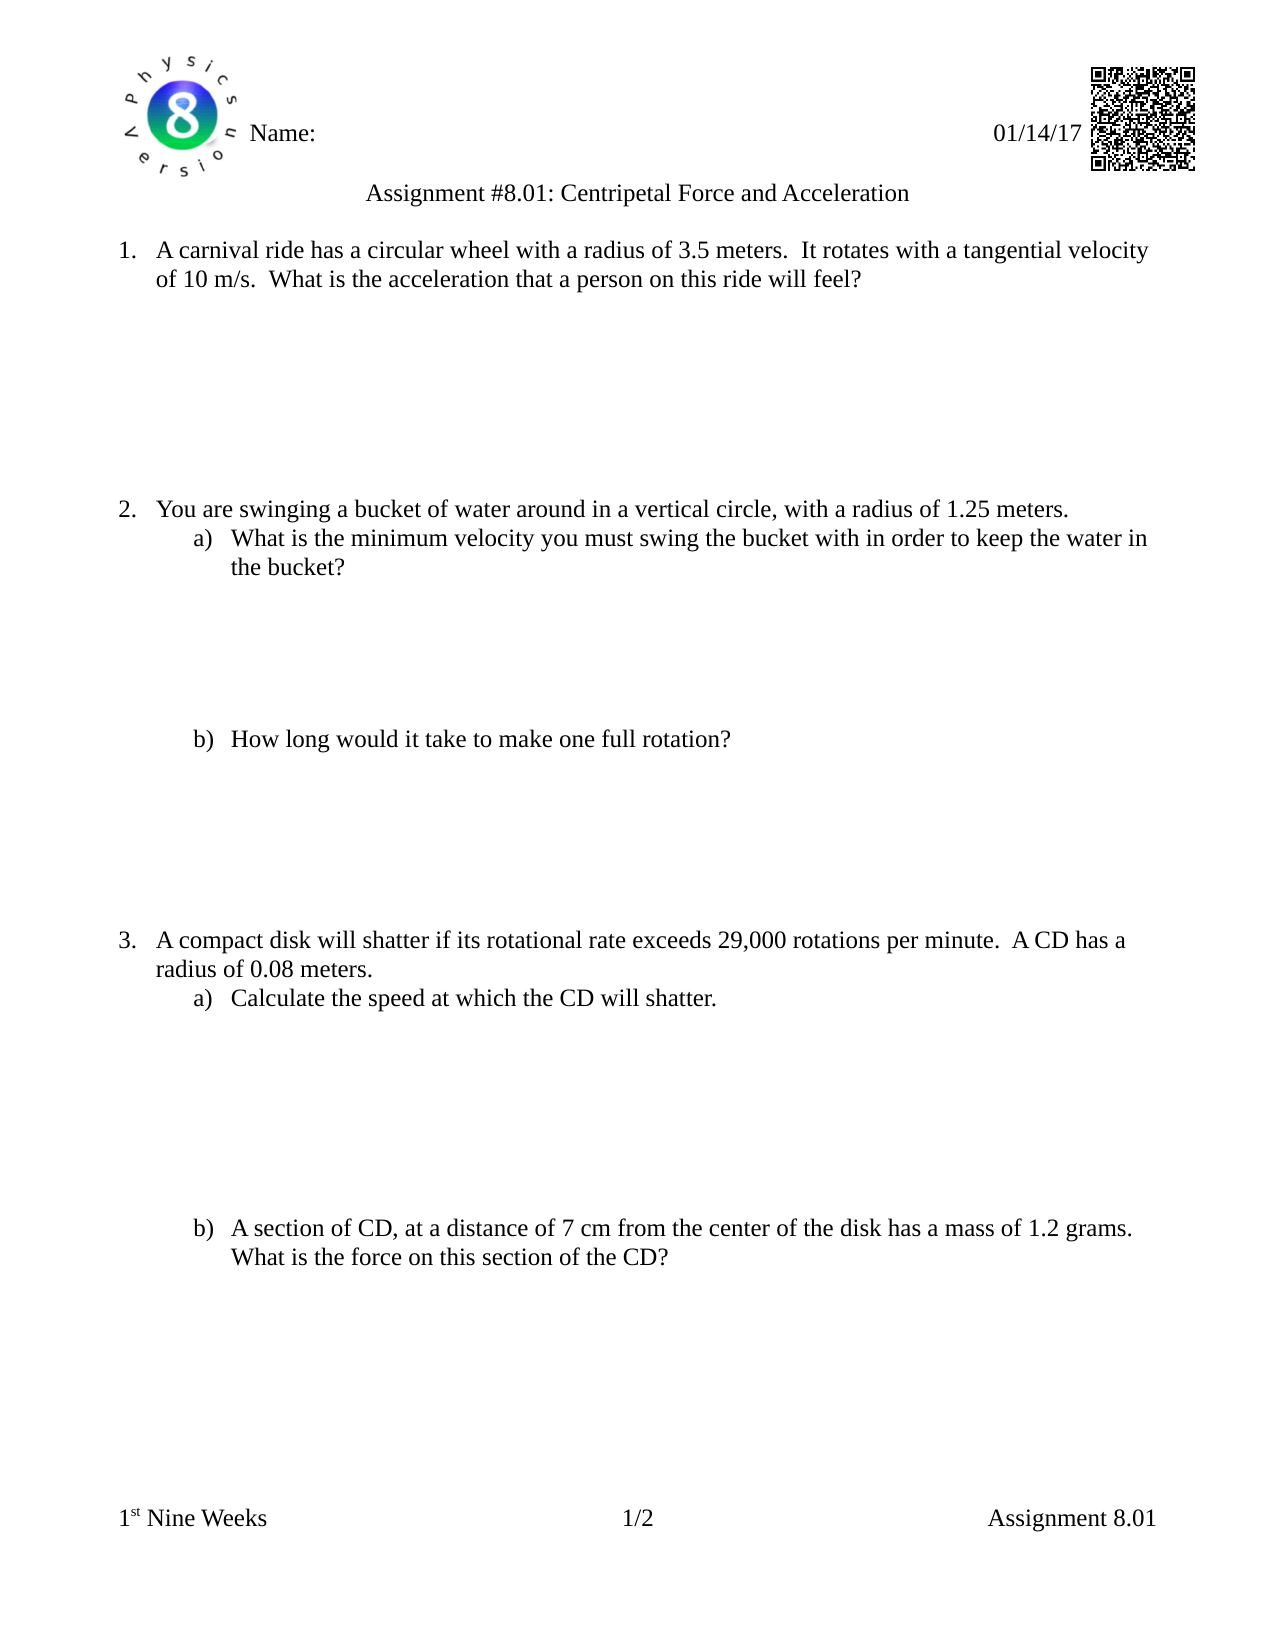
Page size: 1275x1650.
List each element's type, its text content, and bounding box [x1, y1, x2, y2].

list Calculate the speed at which the CD will shatter. [193, 983, 1157, 1012]
picture [124, 56, 237, 177]
list You are swinging a bucket of water around in a vertical circle, with a radius of 1.25 meters. [118, 494, 1157, 523]
text Assignment #8.01: Centripetal Force and Acceleration [118, 176, 1157, 207]
list How long would it take to make one full rotation? [193, 724, 1157, 753]
list What is the minimum velocity you must swing the bucket with in order to keep the water in the bucket? [193, 523, 1157, 581]
picture [1082, 58, 1203, 179]
list A section of CD, at a distance of 7 cm from the center of the disk has a mass of 1.2 grams. What is the force on this section of the CD? [193, 1213, 1157, 1271]
list A carnival ride has a circular wheel with a radius of 3.5 meters. It rotates with a tangential velocity of 10 m/s. What is the acceleration that a person on this ride will feel? [118, 236, 1157, 293]
list A compact disk will shatter if its rotational rate exceeds 29,000 rotations per minute. A CD has a radius of 0.08 meters. [118, 926, 1157, 983]
